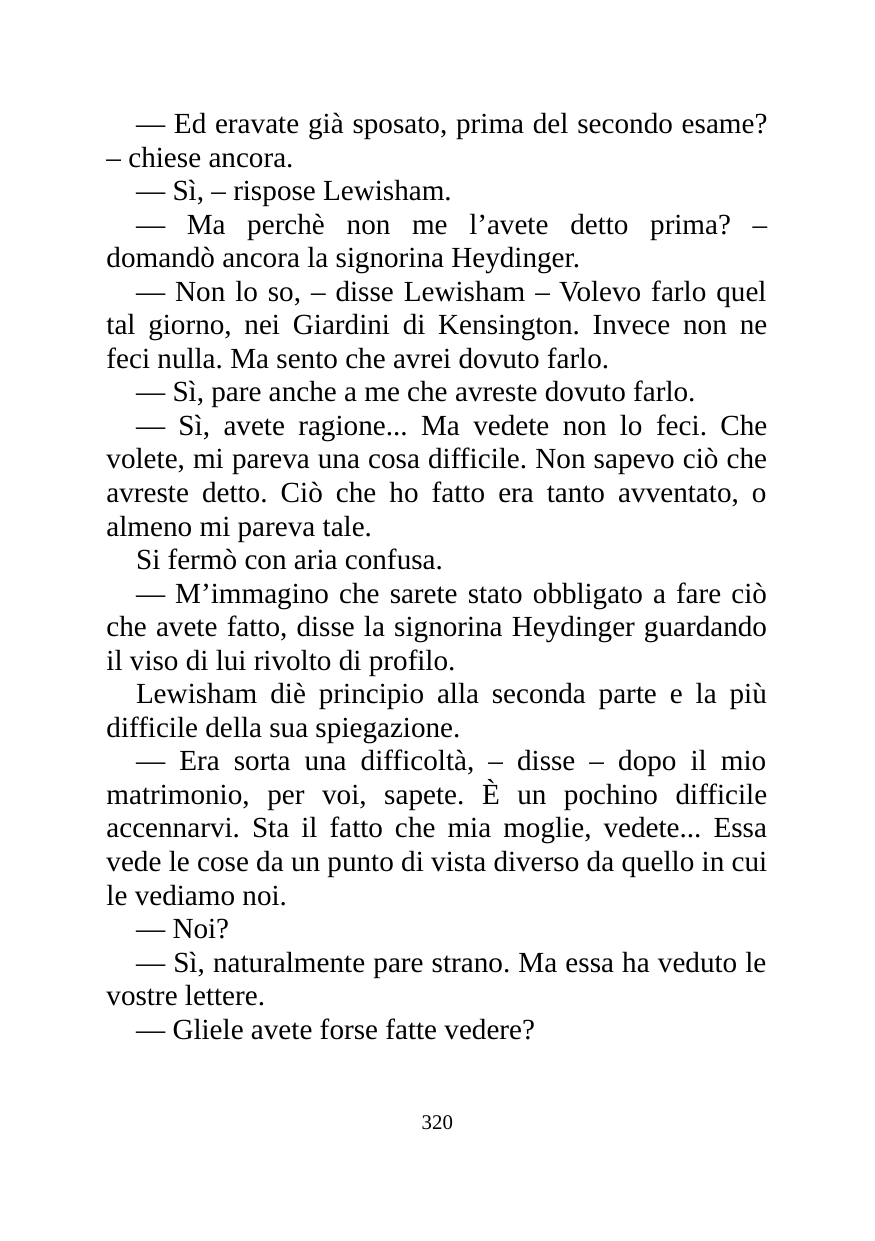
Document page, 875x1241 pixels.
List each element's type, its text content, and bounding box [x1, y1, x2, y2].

text — Sì, – rispose Lewisham. [106, 173, 768, 207]
text — Ma perchè non me l’avete detto prima? – domandò ancora la signorina Heydinger. [106, 207, 768, 274]
text — Ed eravate già sposato, prima del secondo esame? – chiese ancora. [106, 106, 768, 173]
text — Era sorta una difficoltà, – disse – dopo il mio matrimonio, per voi, sapete. È un pochino difficile accennarvi. Sta il fatto che mia moglie, vedete... Essa vede le cose da un punto di vista diverso da quello in cui le vediamo noi. [106, 743, 768, 911]
text — M’immagino che sarete stato obbligato a fare ciò che avete fatto, disse la signorina Heydinger guardando il viso di lui rivolto di profilo. [106, 576, 768, 676]
text — Sì, naturalmente pare strano. Ma essa ha veduto le vostre lettere. [106, 945, 768, 1012]
text Si fermò con aria confusa. [106, 542, 768, 576]
text Lewisham diè principio alla seconda parte e la più difficile della sua spiegazione. [106, 676, 768, 743]
text — Sì, pare anche a me che avreste dovuto farlo. [106, 374, 768, 408]
text — Sì, avete ragione... Ma vedete non lo feci. Che volete, mi pareva una cosa difficile. Non sapevo ciò che avreste detto. Ciò che ho fatto era tanto avventato, o almeno mi pareva tale. [106, 408, 768, 542]
text — Gliele avete forse fatte vedere? [106, 1012, 768, 1045]
text — Non lo so, – disse Lewisham – Volevo farlo quel tal giorno, nei Giardini di Kensington. Invece non ne feci nulla. Ma sento che avrei dovuto farlo. [106, 274, 768, 374]
text — Noi? [106, 911, 768, 945]
